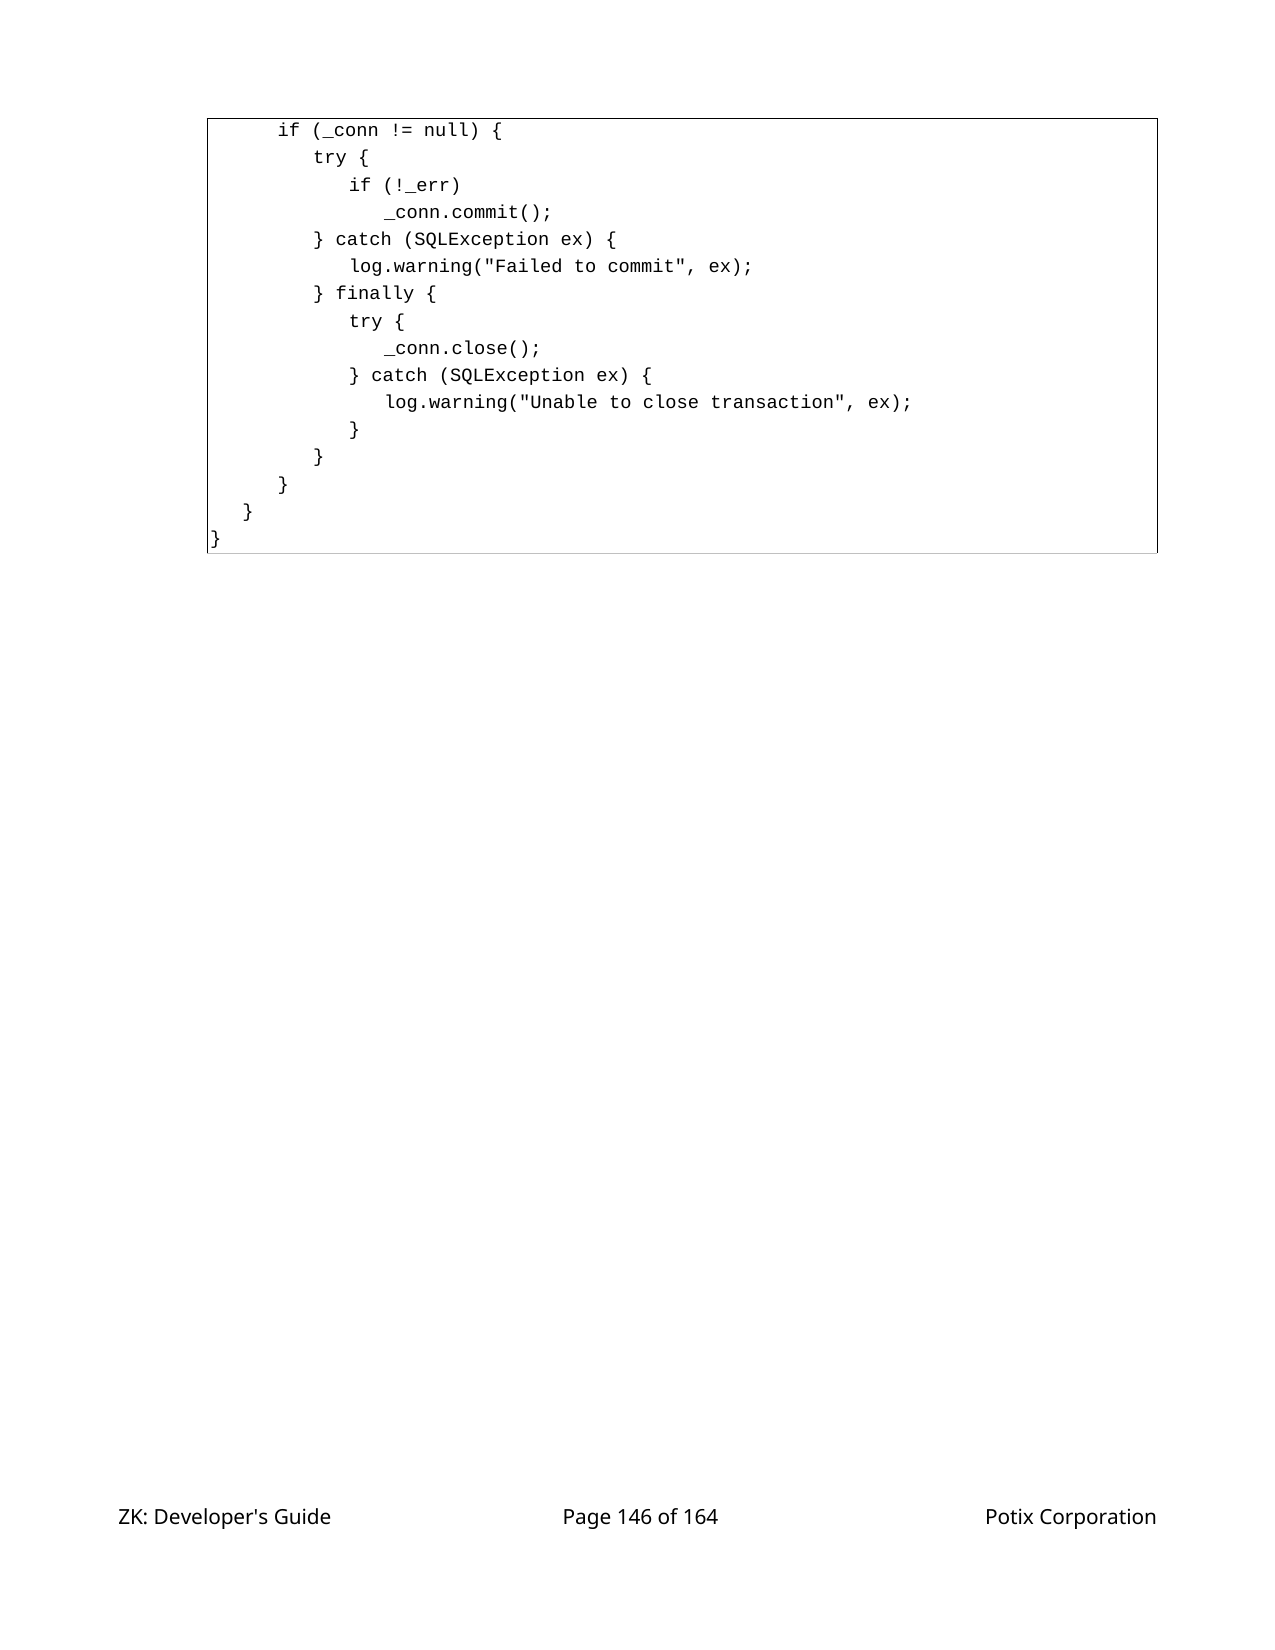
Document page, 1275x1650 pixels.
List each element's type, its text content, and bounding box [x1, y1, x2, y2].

text try { [208, 308, 1157, 333]
text } [208, 417, 1157, 441]
text } finally { [208, 281, 1157, 306]
text } catch (SQLException ex) { [208, 227, 1157, 251]
text if (_conn != null) { [208, 119, 1157, 142]
text } [208, 444, 1157, 469]
text } catch (SQLException ex) { [208, 363, 1157, 387]
text _conn.close(); [208, 336, 1157, 360]
text } [208, 499, 1157, 523]
text log.warning("Failed to commit", ex); [208, 254, 1157, 278]
text try { [208, 145, 1157, 169]
text _conn.commit(); [208, 200, 1157, 224]
text } [208, 526, 1157, 553]
text if (!_err) [208, 172, 1157, 197]
text } [208, 472, 1157, 496]
text log.warning("Unable to close transaction", ex); [208, 390, 1157, 414]
